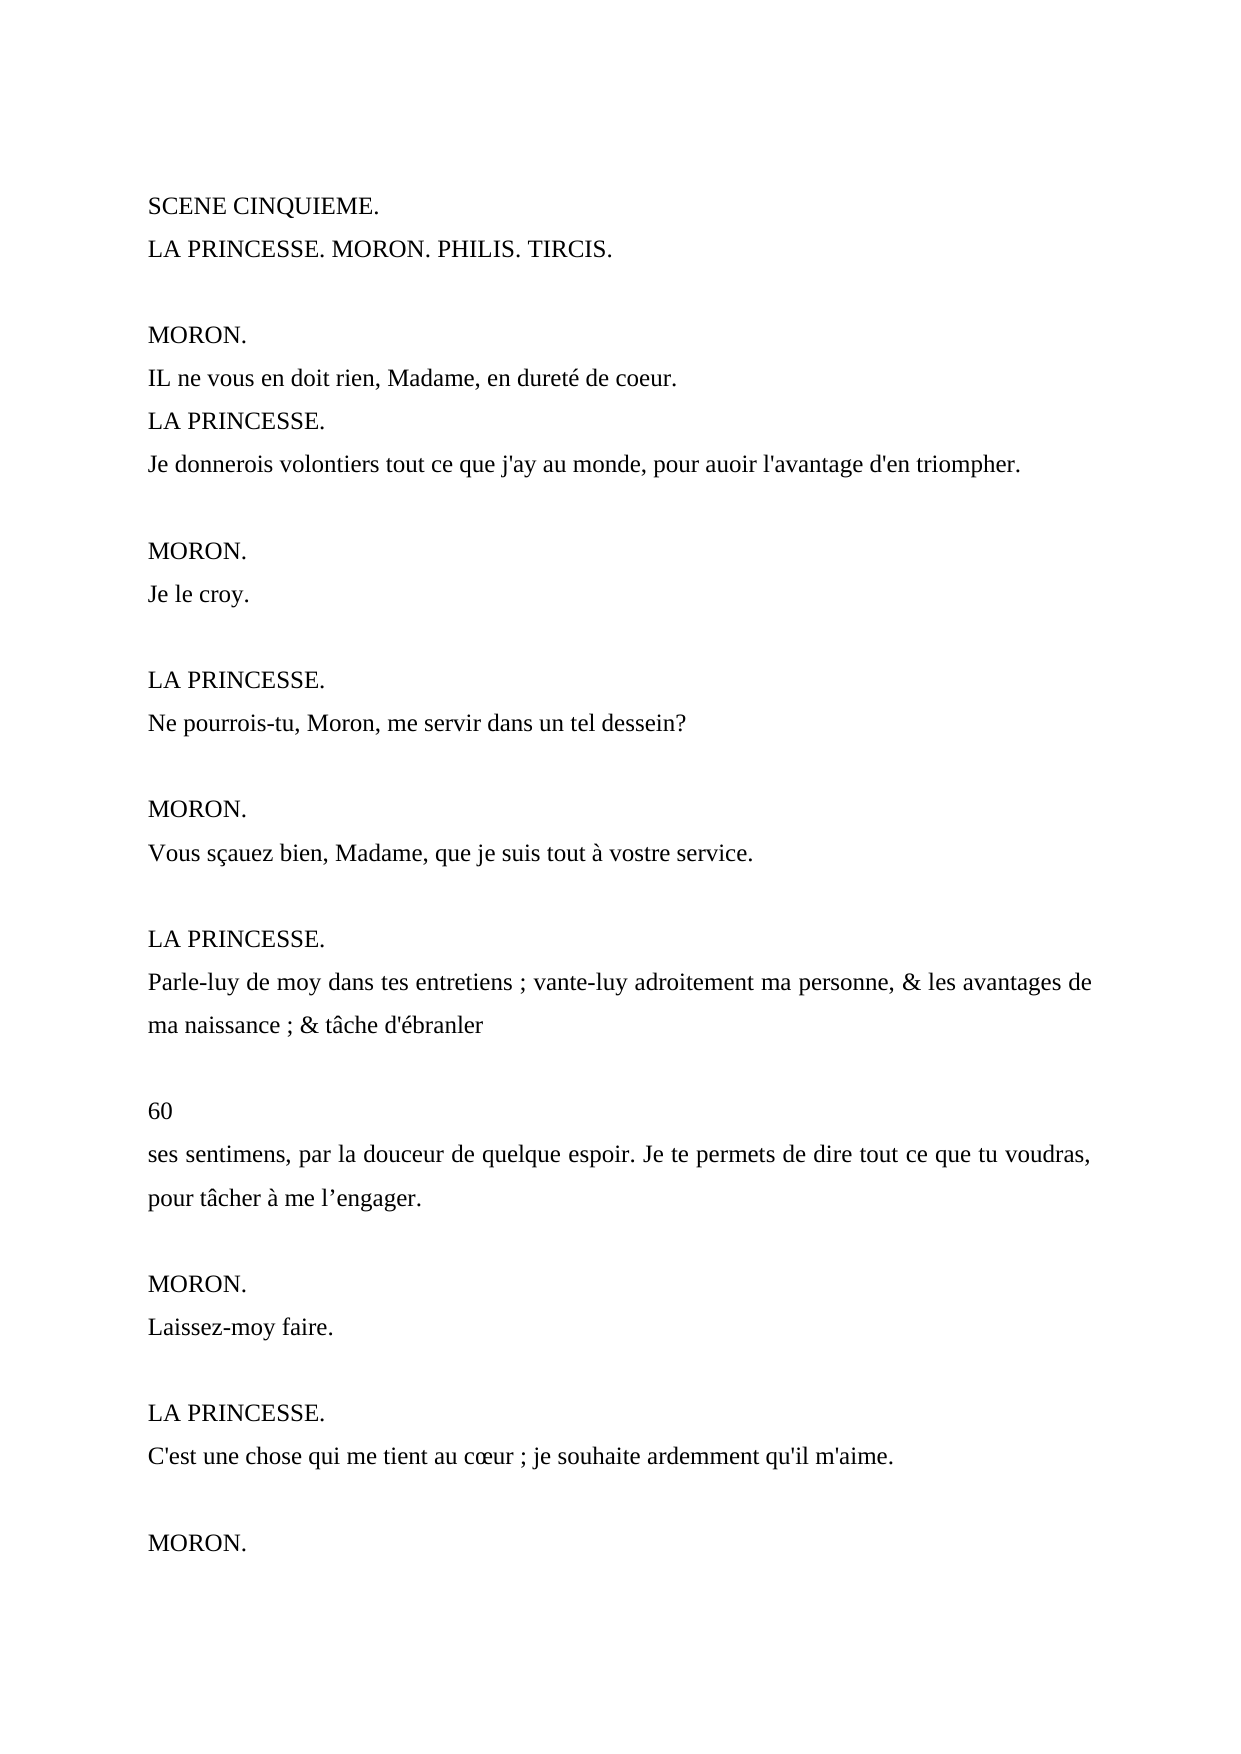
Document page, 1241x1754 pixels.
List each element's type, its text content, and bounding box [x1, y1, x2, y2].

text IL ne vous en doit rien, Madame, en dureté de coeur. [148, 363, 1093, 392]
text LA PRINCESSE. MORON. PHILIS. TIRCIS. [148, 234, 1093, 263]
text Parle-luy de moy dans tes entretiens ; vante-luy adroitement ma personne, & les avantages de ma naissance ; & tâche d'ébranler [148, 967, 1093, 1039]
text LA PRINCESSE. [148, 924, 1093, 953]
text Vous sçauez bien, Madame, que je suis tout à vostre service. [148, 838, 1093, 866]
text ses sentimens, par la douceur de quelque espoir. Je te permets de dire tout ce que tu voudras, pour tâcher à me l’engager. [148, 1139, 1093, 1211]
text Je le croy. [148, 579, 1093, 608]
text Ne pourrois-tu, Moron, me servir dans un tel dessein? [148, 708, 1093, 737]
text Laissez-moy faire. [148, 1312, 1093, 1341]
text LA PRINCESSE. [148, 1398, 1093, 1427]
text MORON. [148, 794, 1093, 823]
text C'est une chose qui me tient au cœur ; je souhaite ardemment qu'il m'aime. [148, 1441, 1093, 1470]
text SCENE CINQUIEME. [148, 191, 1093, 219]
text MORON. [148, 1528, 1093, 1556]
text MORON. [148, 1269, 1093, 1298]
text LA PRINCESSE. [148, 665, 1093, 694]
text MORON. [148, 536, 1093, 564]
text 60 [148, 1096, 1093, 1125]
text Je donnerois volontiers tout ce que j'ay au monde, pour auoir l'avantage d'en triompher. [148, 449, 1093, 478]
text LA PRINCESSE. [148, 406, 1093, 435]
text MORON. [148, 320, 1093, 349]
